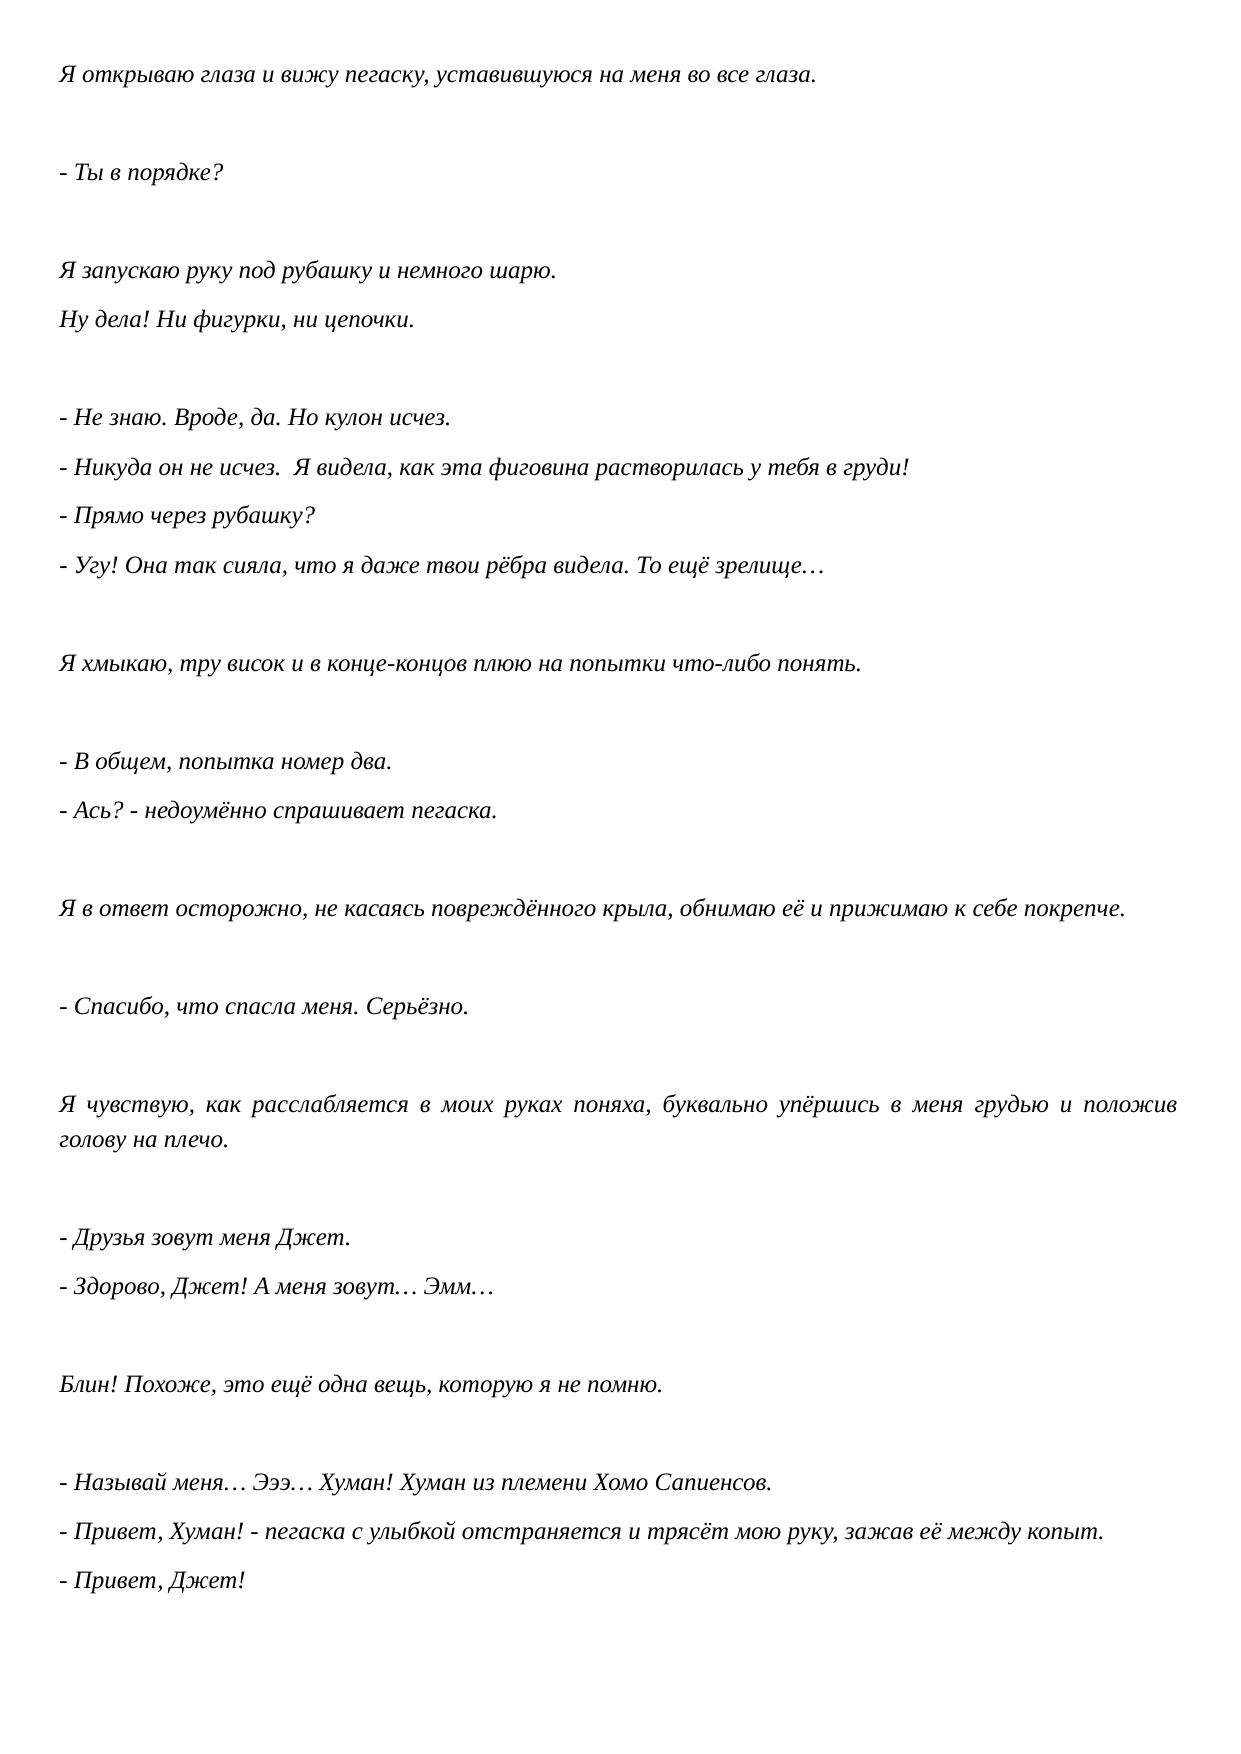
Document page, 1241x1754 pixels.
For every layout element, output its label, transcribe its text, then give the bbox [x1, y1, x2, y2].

text - Ты в порядке? [59, 157, 1181, 186]
text Я чувствую, как расслабляется в моих руках поняха, буквально упёршись в меня грудью и положив голову на плечо. [59, 1089, 1181, 1153]
text - Никуда он не исчез. Я видела, как эта фиговина растворилась у тебя в груди! [59, 452, 1181, 480]
text - Привет, Хуман! - пегаска с улыбкой отстраняется и трясёт мою руку, зажав её между копыт. [59, 1516, 1181, 1545]
text Я открываю глаза и вижу пегаску, уставившуюся на меня во все глаза. [59, 59, 1181, 88]
text - Привет, Джет! [59, 1565, 1181, 1594]
text Я хмыкаю, тру висок и в конце-концов плюю на попытки что-либо понять. [59, 648, 1181, 677]
text - Не знаю. Вроде, да. Но кулон исчез. [59, 402, 1181, 431]
text Блин! Похоже, это ещё одна вещь, которую я не помню. [59, 1369, 1181, 1398]
text - Спасибо, что спасла меня. Серьёзно. [59, 991, 1181, 1020]
text - Прямо через рубашку? [59, 501, 1181, 529]
text - Ась? - недоумённо спрашивает пегаска. [59, 795, 1181, 824]
text Ну дела! Ни фигурки, ни цепочки. [59, 304, 1181, 333]
text - Друзья зовут меня Джет. [59, 1222, 1181, 1251]
text - Называй меня… Эээ… Хуман! Хуман из племени Хомо Сапиенсов. [59, 1467, 1181, 1496]
text - Угу! Она так сияла, что я даже твои рёбра видела. То ещё зрелище… [59, 550, 1181, 578]
text - Здорово, Джет! А меня зовут… Эмм… [59, 1271, 1181, 1300]
text Я запускаю руку под рубашку и немного шарю. [59, 255, 1181, 284]
text Я в ответ осторожно, не касаясь повреждённого крыла, обнимаю её и прижимаю к себе покрепче. [59, 893, 1181, 922]
text - В общем, попытка номер два. [59, 746, 1181, 775]
